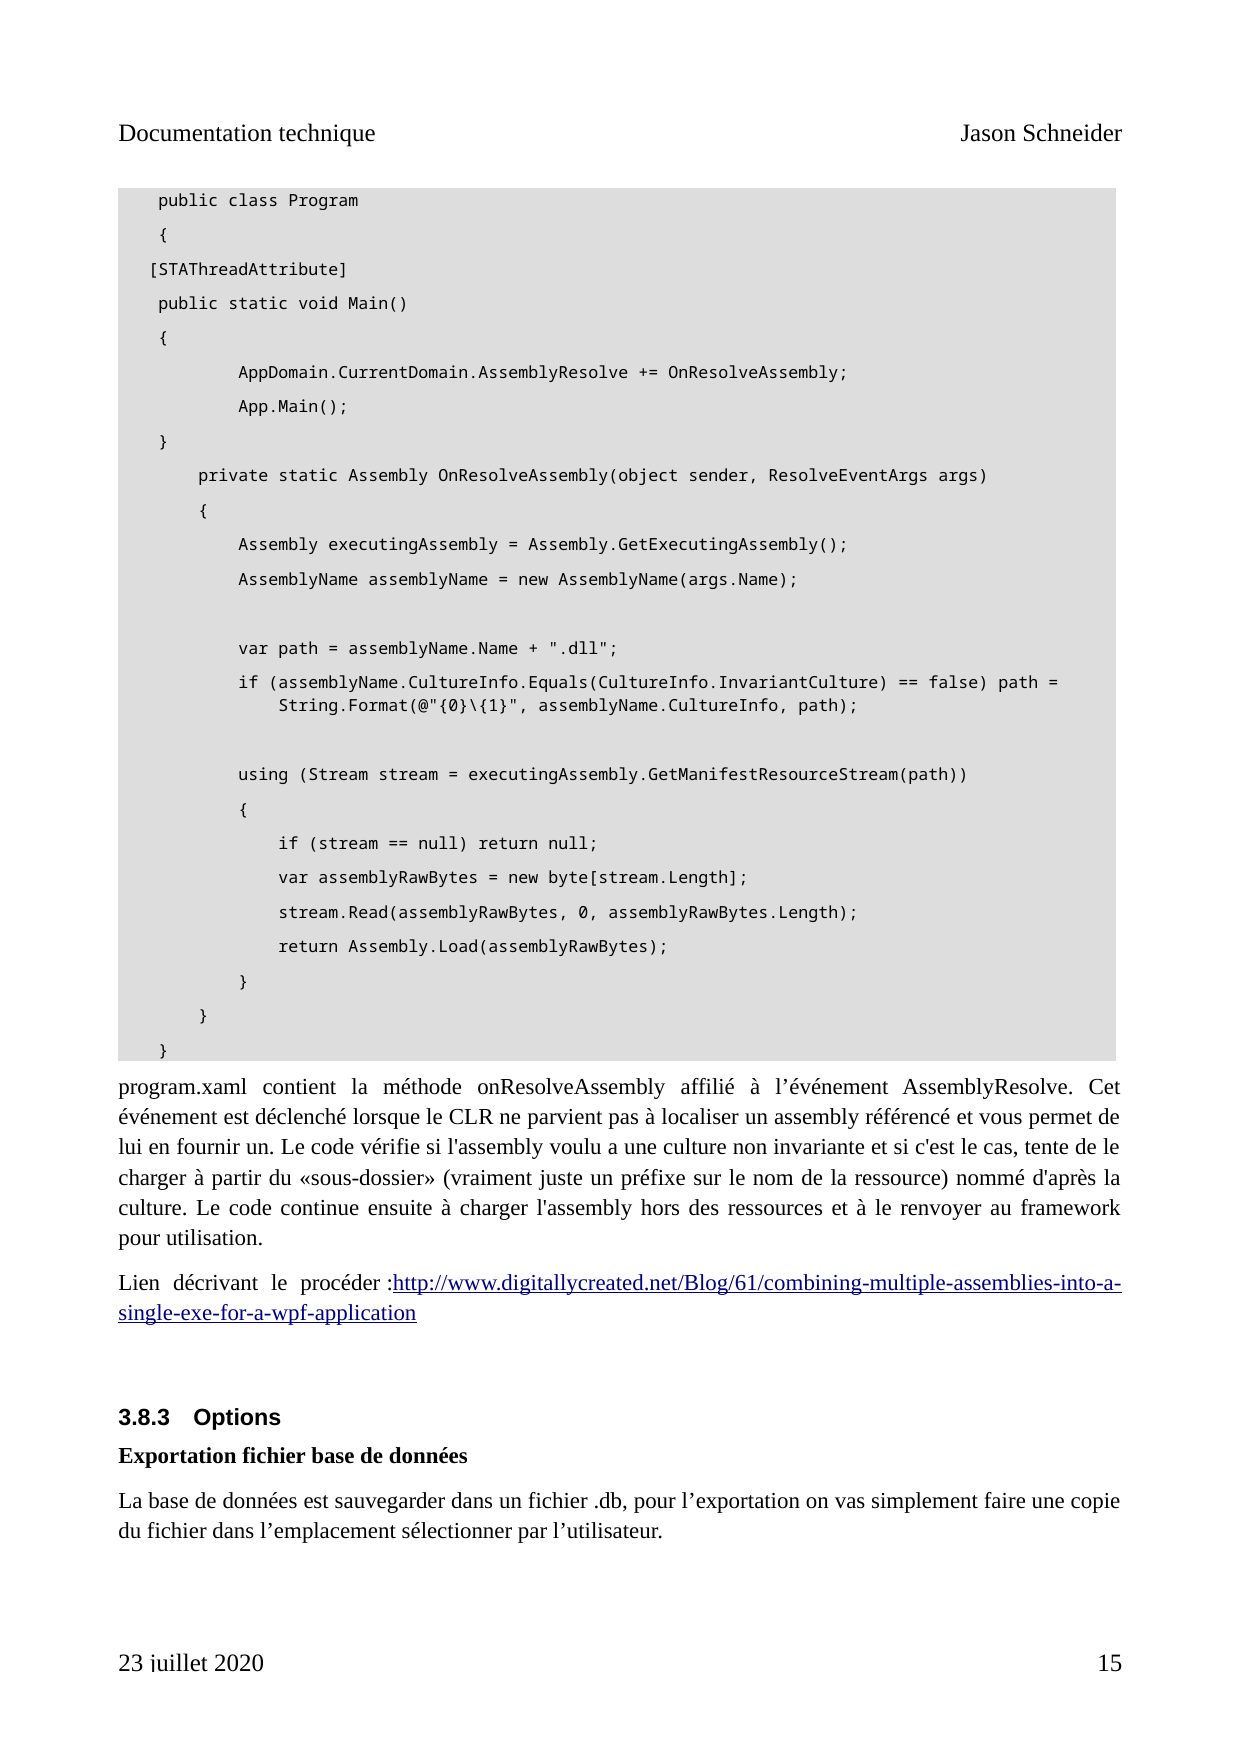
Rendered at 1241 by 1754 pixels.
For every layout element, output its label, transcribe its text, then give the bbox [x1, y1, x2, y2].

text private static Assembly OnResolveAssembly(object sender, ResolveEventArgs args) [118, 464, 1116, 487]
text AppDomain.CurrentDomain.AssemblyResolve += OnResolveAssembly; [118, 361, 1116, 383]
text return Assembly.Load(assemblyRawBytes); [118, 935, 1116, 958]
text stream.Read(assemblyRawBytes, 0, assemblyRawBytes.Length); [118, 901, 1116, 923]
text App.Main(); [118, 395, 1116, 418]
text if (assemblyName.CultureInfo.Equals(CultureInfo.InvariantCulture) == false) path = String.Format(@"{0}\{1}", assemblyName.CultureInfo, path); [118, 671, 1116, 716]
text public class Program [118, 188, 1116, 211]
text AssemblyName assemblyName = new AssemblyName(args.Name); [118, 567, 1116, 590]
text { [118, 498, 1116, 521]
text using (Stream stream = executingAssembly.GetManifestResourceStream(path)) [118, 763, 1116, 785]
text var path = assemblyName.Name + ".dll"; [118, 636, 1116, 659]
text Assembly executingAssembly = Assembly.GetExecutingAssembly(); [118, 533, 1116, 556]
text La base de données est sauvegarder dans un fichier .db, pour l’exportation on vas simplement faire une copie du fichier dans l’emplacement sélectionner par l’utilisateur. [118, 1487, 1122, 1544]
text public static void Main() [118, 292, 1116, 314]
text } [118, 1004, 1116, 1027]
text } [118, 429, 1116, 452]
text { [118, 797, 1116, 820]
text Lien décrivant le procéder :http://www.digitallycreated.net/Blog/61/combining-multiple-assemblies-into-a-single-exe-for-a-wpf-application [118, 1269, 1122, 1325]
text } [118, 969, 1116, 992]
text [STAThreadAttribute] [118, 257, 1116, 280]
text if (stream == null) return null; [118, 832, 1116, 854]
text { [118, 326, 1116, 349]
subtitle Options [118, 1403, 1122, 1430]
text Exportation fichier base de données [118, 1442, 1122, 1469]
text program.xaml contient la méthode onResolveAssembly affilié à l’événement AssemblyResolve. Cet événement est déclenché lorsque le CLR ne parvient pas à localiser un assembly référencé et vous permet de lui en fournir un. Le code vérifie si l'assembly voulu a une culture non invariante et si c'est le cas, tente de le charger à partir du «sous-dossier» (vraiment juste un préfixe sur le nom de la ressource) nommé d'après la culture. Le code continue ensuite à charger l'assembly hors des ressources et à le renvoyer au framework pour utilisation. [118, 1073, 1122, 1250]
text } [118, 1038, 1116, 1061]
text var assemblyRawBytes = new byte[stream.Length]; [118, 866, 1116, 889]
text { [118, 223, 1116, 245]
